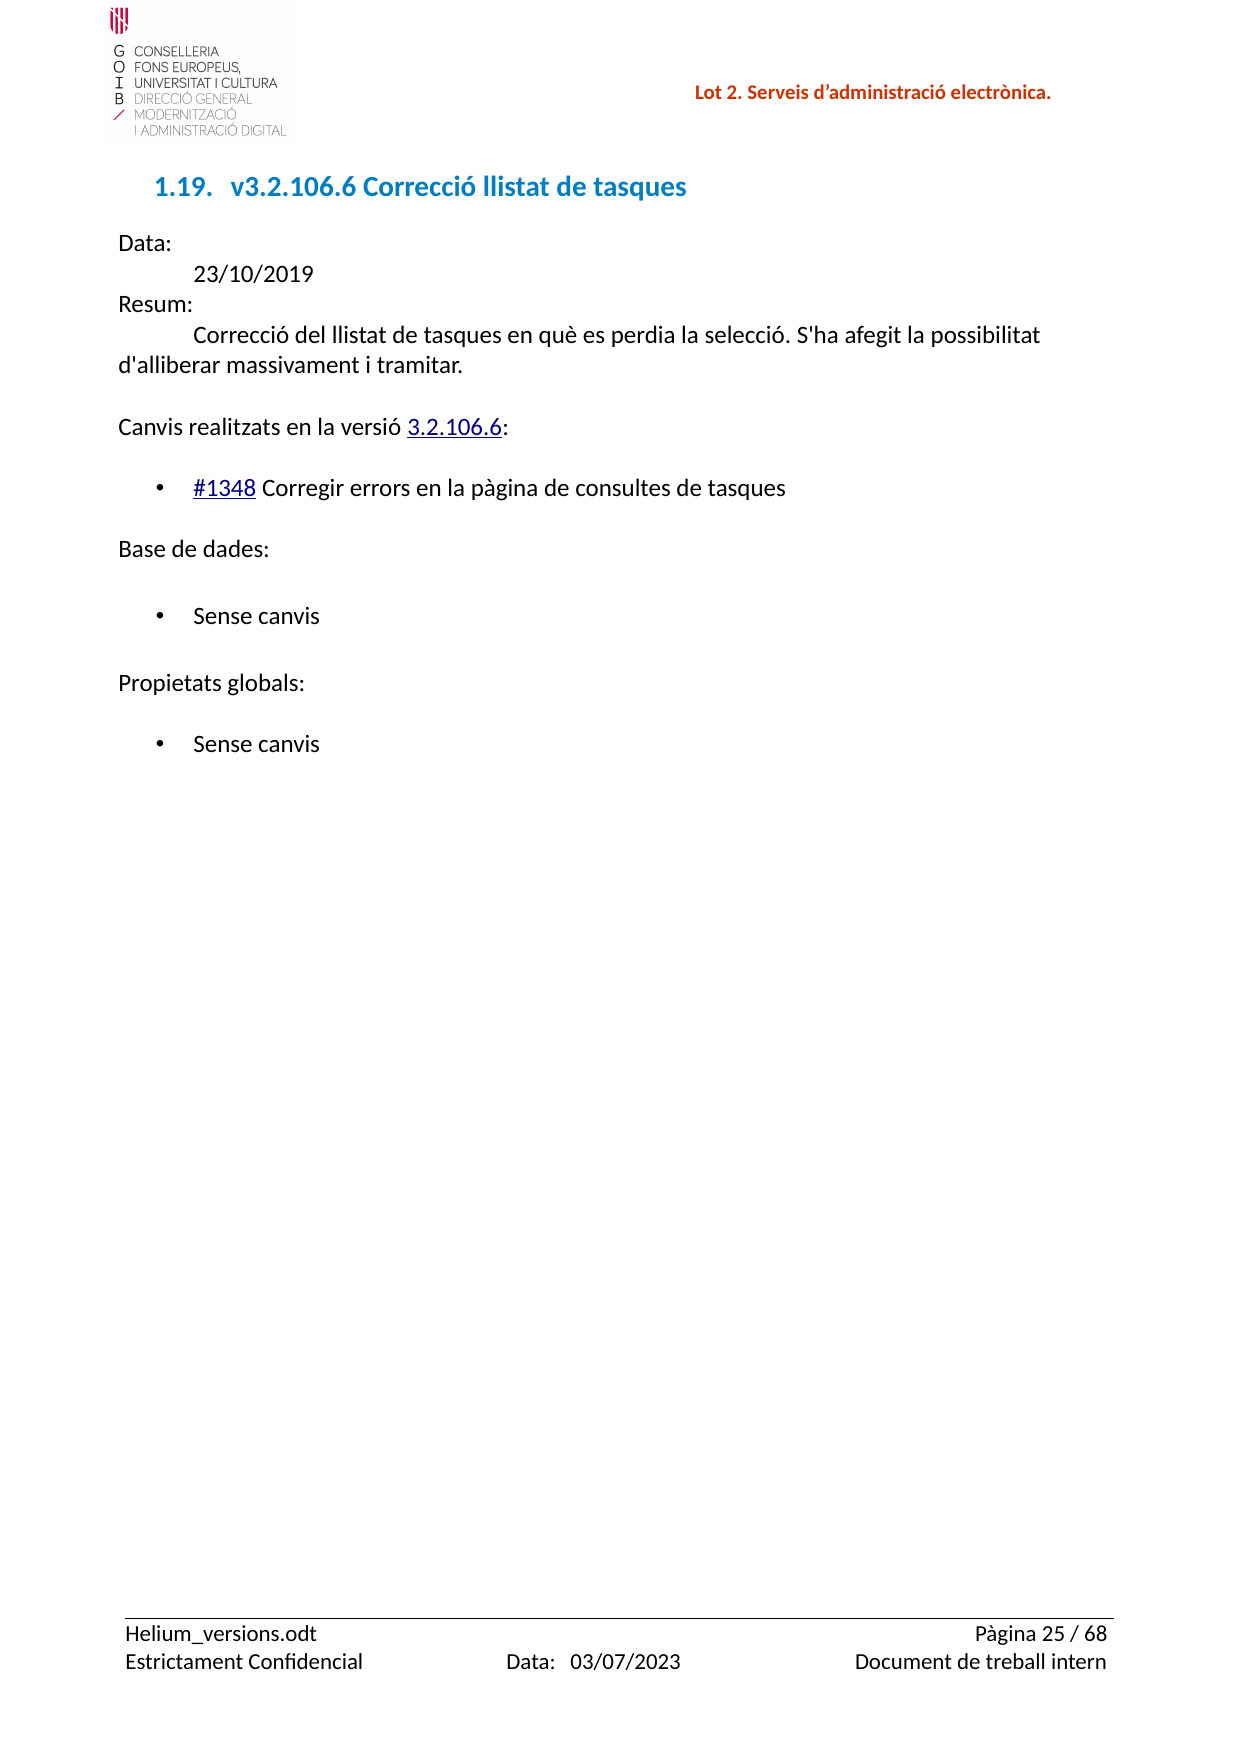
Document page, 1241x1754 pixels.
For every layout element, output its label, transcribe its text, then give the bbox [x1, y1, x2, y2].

list Sense canvis [156, 728, 1122, 758]
text Propietats globals: [118, 667, 1122, 697]
picture [100, 0, 297, 144]
list #1348 Corregir errors en la pàgina de consultes de tasques [156, 472, 1122, 502]
text Canvis realitzats en la versió 3.2.106.6: [118, 411, 1122, 441]
text Base de dades: [118, 533, 1122, 563]
text Correcció del llistat de tasques en què es perdia la selecció. S'ha afegit la possibilitat d'alliberar massivament i tramitar. [118, 319, 1122, 380]
text 23/10/2019 [118, 258, 1122, 289]
text Resum: [118, 289, 1122, 319]
text Data: [118, 228, 1122, 258]
subtitle v3.2.106.6 Correcció llistat de tasques [153, 168, 1122, 204]
list Sense canvis [156, 600, 1122, 630]
